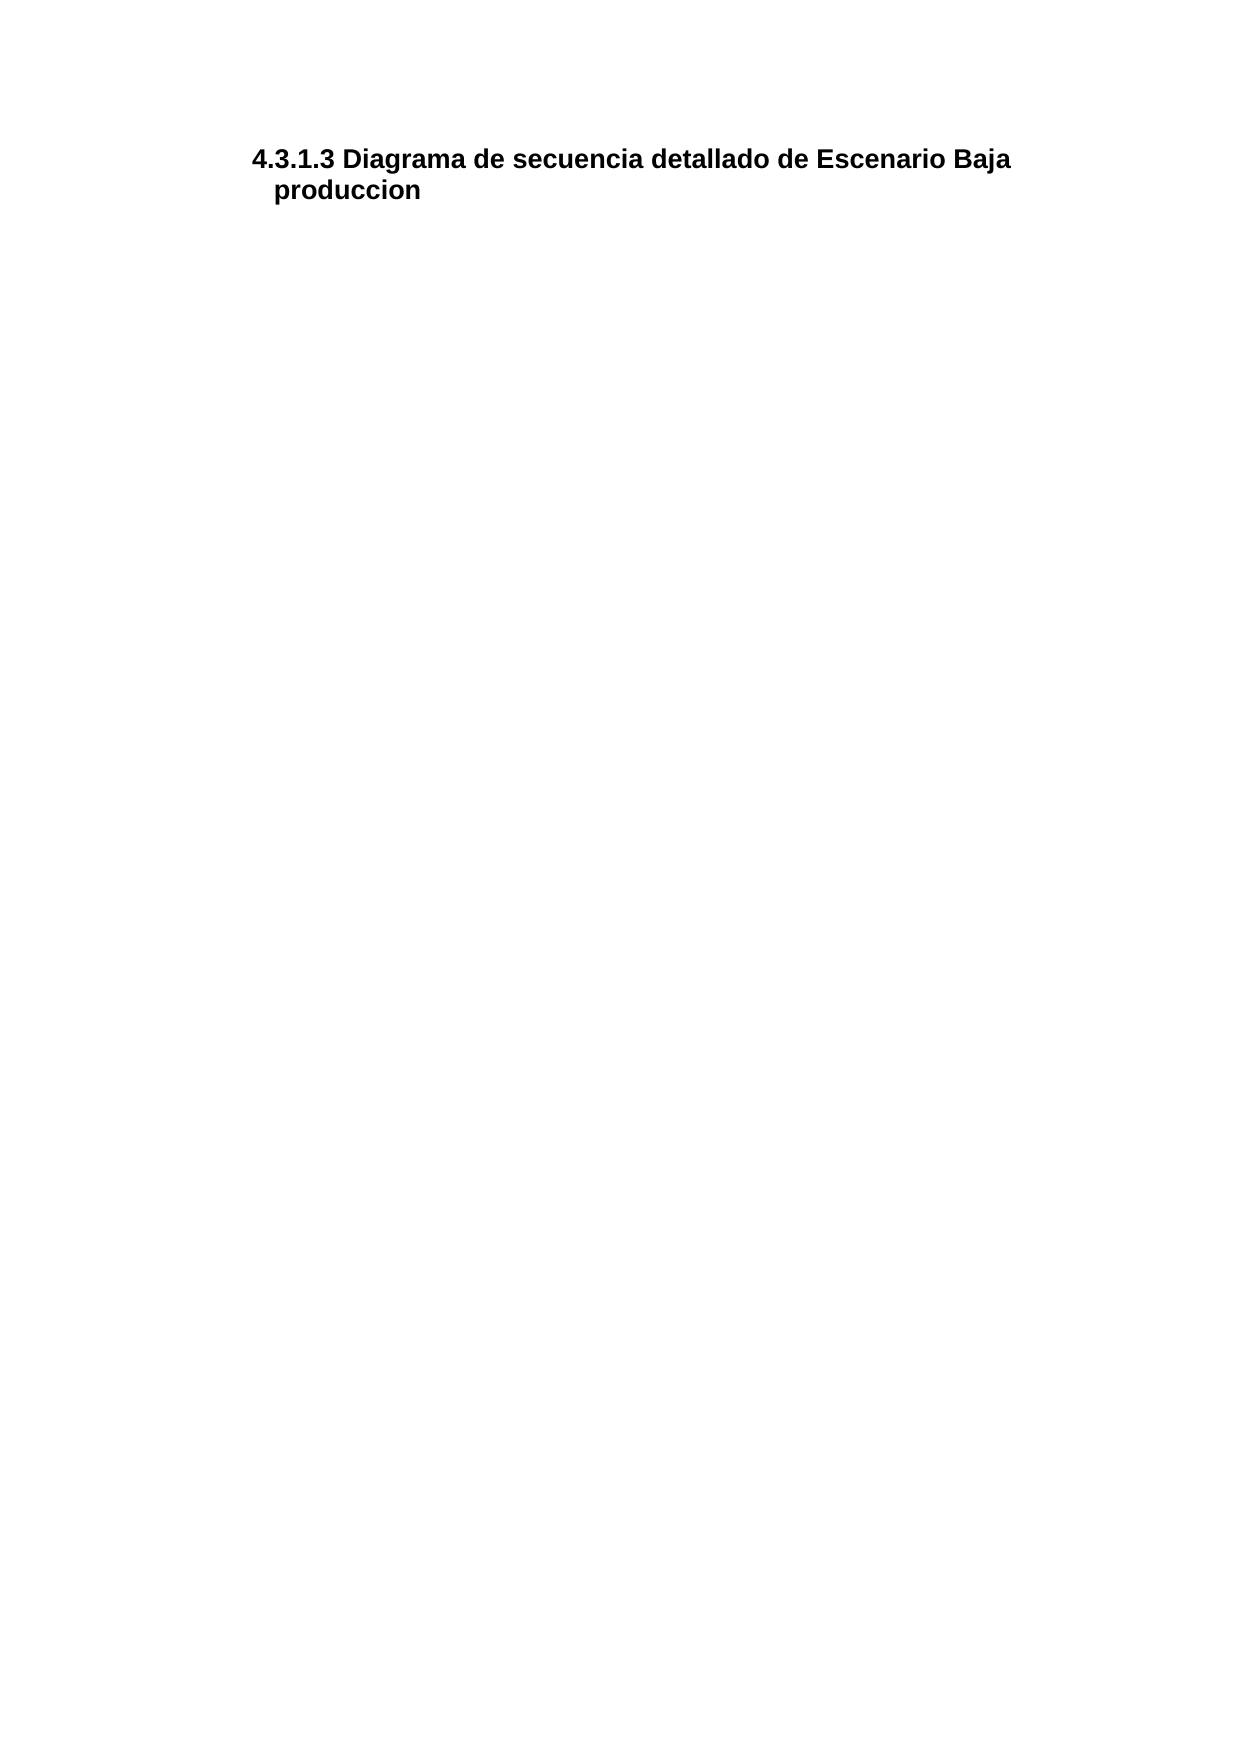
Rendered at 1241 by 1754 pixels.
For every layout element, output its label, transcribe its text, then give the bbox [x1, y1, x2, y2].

list Diagrama de secuencia detallado de Escenario Baja produccion [244, 143, 1122, 206]
